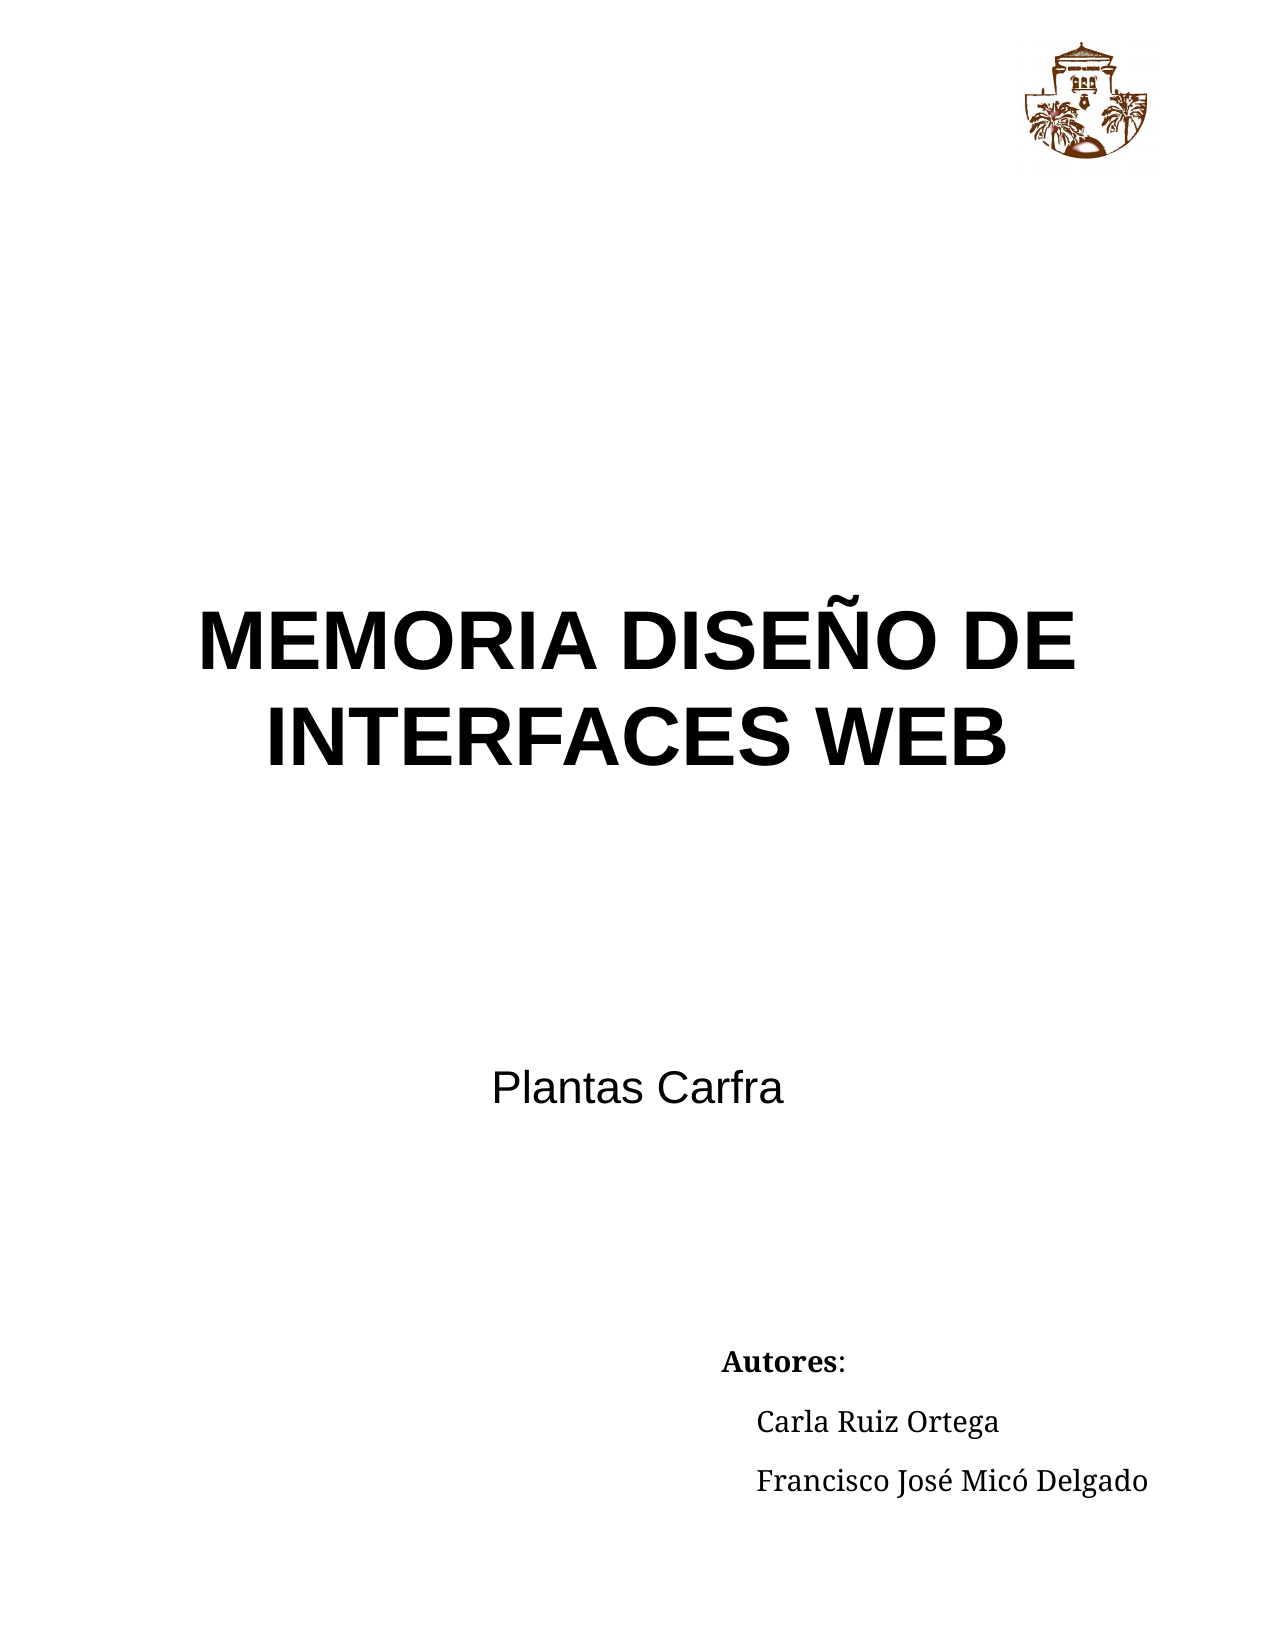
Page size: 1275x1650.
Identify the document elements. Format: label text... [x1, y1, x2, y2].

subtitle Plantas Carfra [118, 1061, 1157, 1113]
text Carla Ruiz Ortega [756, 1401, 1157, 1441]
text Francisco José Micó Delgado [756, 1460, 1157, 1500]
picture [1014, 30, 1158, 175]
title MEMORIA DISEÑO DE INTERFACES WEB [118, 591, 1157, 783]
text Autores: [714, 1341, 1157, 1381]
